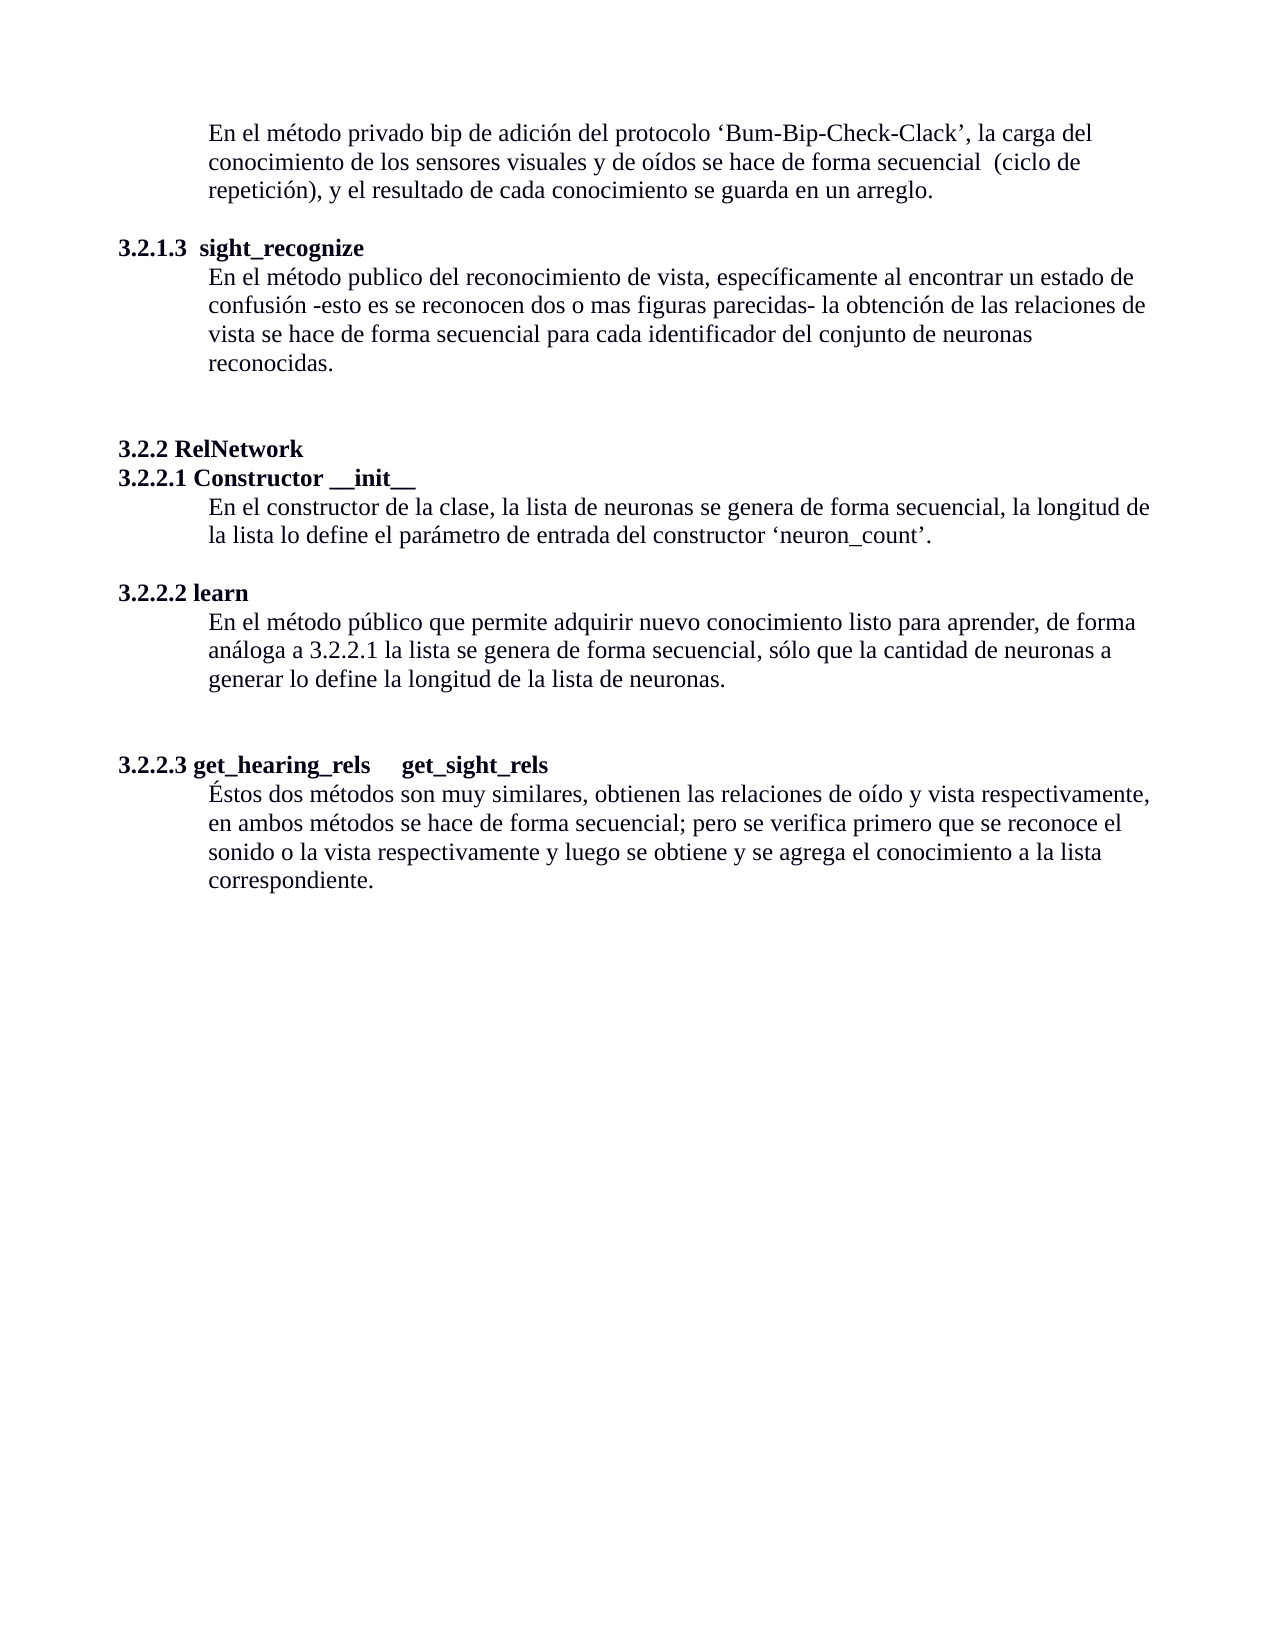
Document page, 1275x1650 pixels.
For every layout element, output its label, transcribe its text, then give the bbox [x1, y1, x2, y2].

text 3.2.2.3 get_hearing_rels get_sight_rels [118, 751, 1157, 779]
text 3.2.2.1 Constructor __init__ [118, 463, 1157, 492]
text En el método publico del reconocimiento de vista, específicamente al encontrar un estado de confusión -esto es se reconocen dos o mas figuras parecidas- la obtención de las relaciones de vista se hace de forma secuencial para cada identificador del conjunto de neuronas reconocidas. [118, 262, 1157, 377]
text 3.2.2 RelNetwork [118, 434, 1157, 463]
text 3.2.2.2 learn [118, 578, 1157, 607]
text Éstos dos métodos son muy similares, obtienen las relaciones de oído y vista respectivamente, en ambos métodos se hace de forma secuencial; pero se verifica primero que se reconoce el sonido o la vista respectivamente y luego se obtiene y se agrega el conocimiento a la lista correspondiente. [118, 779, 1157, 894]
text En el constructor de la clase, la lista de neuronas se genera de forma secuencial, la longitud de la lista lo define el parámetro de entrada del constructor ‘neuron_count’. [118, 492, 1157, 549]
text 3.2.1.3 sight_recognize [118, 233, 1157, 262]
text En el método público que permite adquirir nuevo conocimiento listo para aprender, de forma análoga a 3.2.2.1 la lista se genera de forma secuencial, sólo que la cantidad de neuronas a generar lo define la longitud de la lista de neuronas. [118, 607, 1157, 693]
text En el método privado bip de adición del protocolo ‘Bum-Bip-Check-Clack’, la carga del conocimiento de los sensores visuales y de oídos se hace de forma secuencial (ciclo de repetición), y el resultado de cada conocimiento se guarda en un arreglo. [118, 118, 1157, 204]
